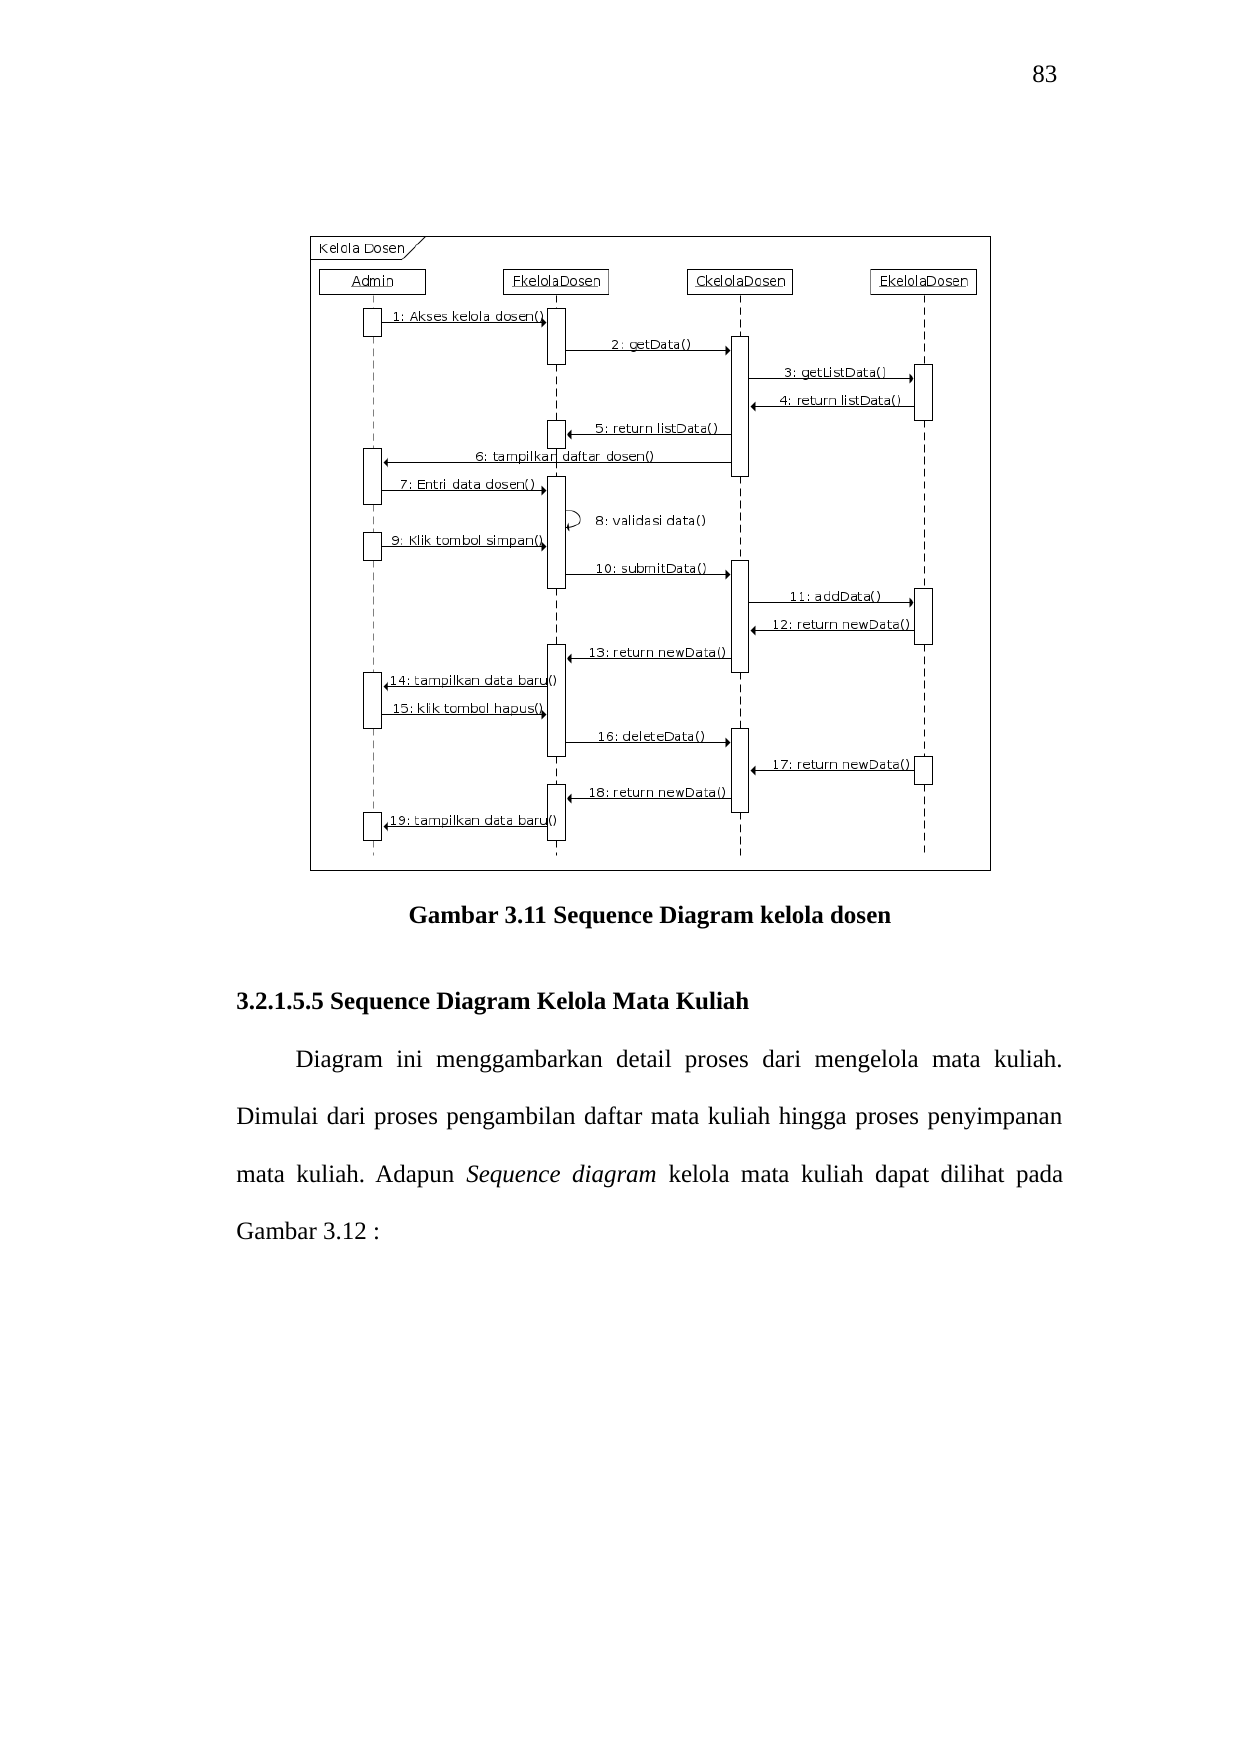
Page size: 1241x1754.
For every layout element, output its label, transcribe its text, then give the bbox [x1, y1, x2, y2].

text Gambar 3.11 Sequence Diagram kelola dosen [236, 872, 1063, 929]
text Diagram ini menggambarkan detail proses dari mengelola mata kuliah. Dimulai dari proses pengambilan daftar mata kuliah hingga proses penyimpanan mata kuliah. Adapun Sequence diagram kelola mata kuliah dapat dilihat pada Gambar 3.12 : [236, 1044, 1063, 1245]
subtitle 3.2.1.5.5 Sequence Diagram Kelola Mata Kuliah [236, 986, 1063, 1015]
picture [300, 236, 999, 872]
